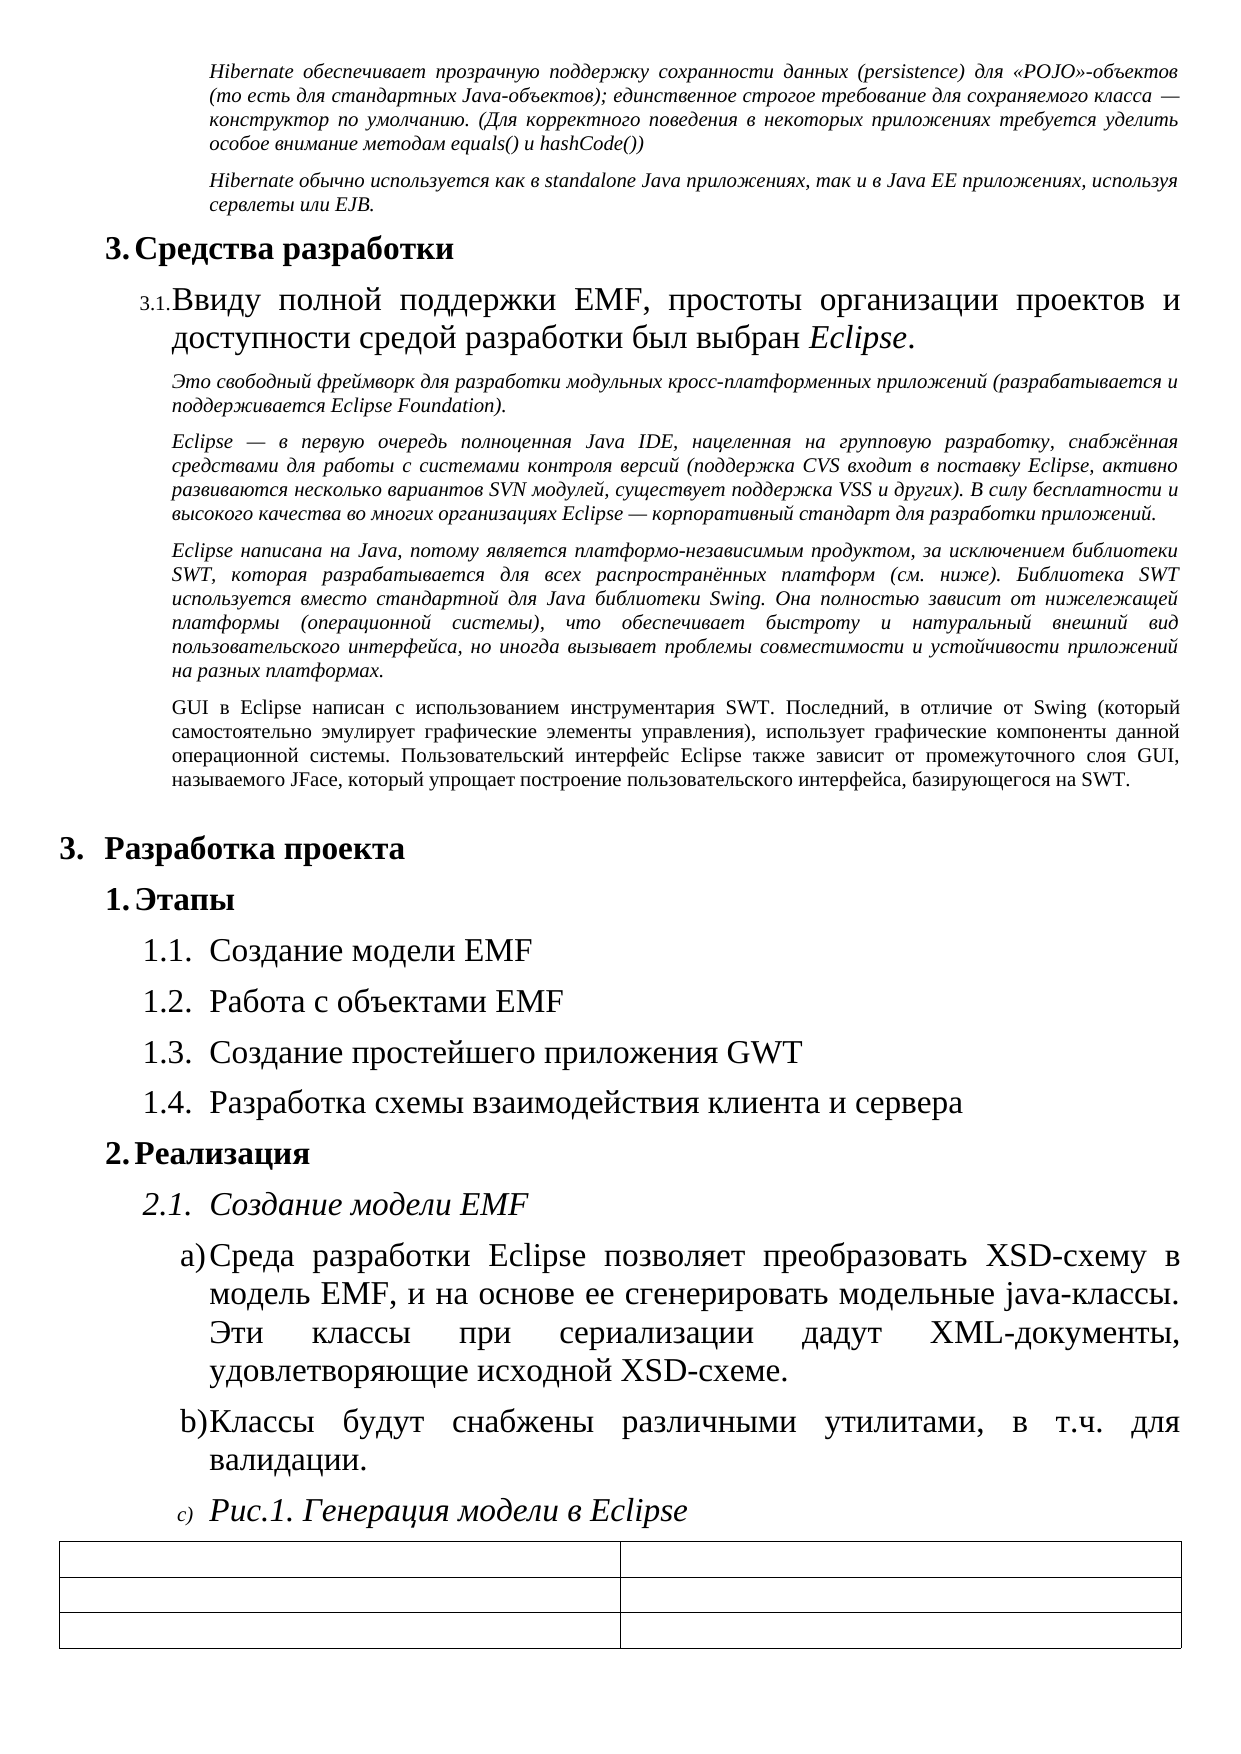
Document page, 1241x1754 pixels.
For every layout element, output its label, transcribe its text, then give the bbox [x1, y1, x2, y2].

list Разработка схемы взаимодействия клиента и сервера [134, 1083, 1181, 1121]
table_cell [621, 1578, 1181, 1612]
list Среда разработки Eclipse позволяет преобразовать XSD-схему в модель EMF, и на основе ее сгенерировать модельные java-классы. Эти классы при сериализации дадут XML-документы, удовлетворяющие исходной XSD-схеме. [172, 1235, 1181, 1388]
list Создание модели EMF [134, 930, 1181, 968]
list GUI в Eclipse написан с использованием инструментария SWT. Последний, в отличие от Swing (который самостоятельно эмулирует графические элементы управления), использует графические компоненты данной операционной системы. Пользовательский интерфейс Eclipse также зависит от промежуточного слоя GUI, называемого JFace, который упрощает построение пользовательского интерфейса, базирующегося на SWT. [134, 695, 1181, 791]
list Создание простейшего приложения GWT [134, 1032, 1181, 1070]
table_header [621, 1542, 1181, 1577]
list Реализация [97, 1133, 1181, 1172]
subtitle Разработка проекта [59, 828, 1181, 867]
list Этапы [97, 879, 1181, 918]
list Работа с объектами EMF [134, 981, 1181, 1019]
list Рис.1. Генерация модели в Eclipse [172, 1490, 1181, 1528]
list Средства разработки [97, 228, 1181, 267]
list Eclipse — в первую очередь полноценная Java IDE, нацеленная на групповую разработку, снабжённая средствами для работы с системами контроля версий (поддержка CVS входит в поставку Eclipse, активно развиваются несколько вариантов SVN модулей, существует поддержка VSS и других). В силу бесплатности и высокого качества во многих организациях Eclipse — корпоративный стандарт для разработки приложений. [134, 429, 1181, 525]
text Hibernate обеспечивает прозрачную поддержку сохранности данных (persistence) для «POJO»-объектов (то есть для стандартных Java-объектов); единственное строгое требование для сохраняемого класса — конструктор по умолчанию. (Для корректного поведения в некоторых приложениях требуется уделить особое внимание методам equals() и hashCode()) [209, 59, 1181, 155]
table_cell [621, 1613, 1181, 1648]
list Классы будут снабжены различными утилитами, в т.ч. для валидации. [172, 1401, 1181, 1478]
list Eclipse написана на Java, потому является платформо-независимым продуктом, за исключением библиотеки SWT, которая разрабатывается для всех распространённых платформ (см. ниже). Библиотека SWT используется вместо стандартной для Java библиотеки Swing. Она полностью зависит от нижележащей платформы (операционной системы), что обеспечивает быстроту и натуральный внешний вид пользовательского интерфейса, но иногда вызывает проблемы совместимости и устойчивости приложений на разных платформах. [134, 538, 1181, 682]
list Ввиду полной поддержки EMF, простоты организации проектов и доступности средой разработки был выбран Eclipse. [134, 279, 1181, 356]
list Это свободный фреймворк для разработки модульных кросс-платформенных приложений (разрабатывается и поддерживается Eclipse Foundation). [134, 368, 1181, 417]
table_header [60, 1542, 620, 1577]
list Создание модели EMF [134, 1184, 1181, 1223]
table_cell [60, 1578, 620, 1612]
text Hibernate обычно используется как в standalone Java приложениях, так и в Java EE приложениях, используя сервлеты или EJB. [209, 168, 1181, 216]
table_cell [60, 1613, 620, 1648]
